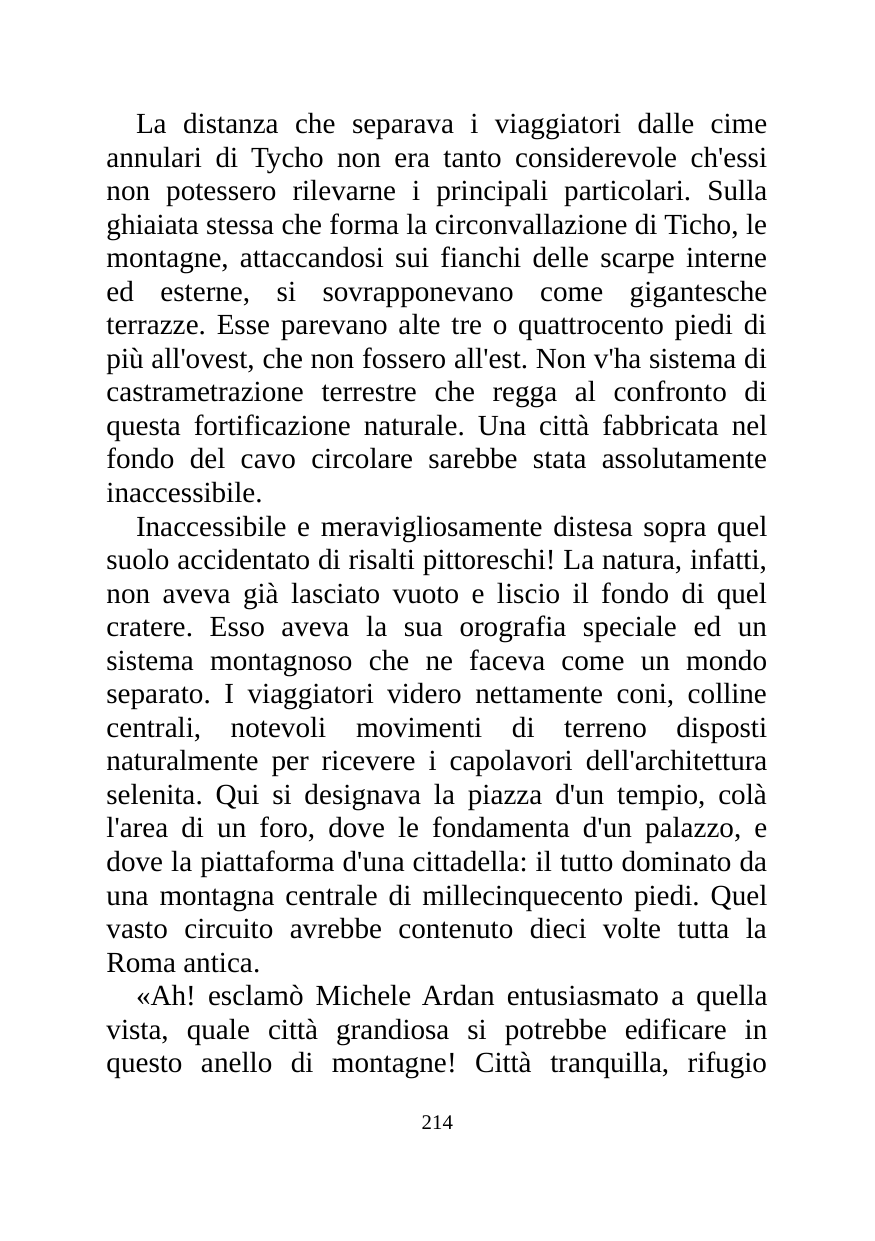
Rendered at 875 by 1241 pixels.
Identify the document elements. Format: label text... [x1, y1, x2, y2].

text La distanza che separava i viaggiatori dalle cime annulari di Tycho non era tanto considerevole ch'essi non potessero rilevarne i principali particolari. Sulla ghiaiata stessa che forma la circonvallazione di Ticho, le montagne, attaccandosi sui fianchi delle scarpe interne ed esterne, si sovrapponevano come gigantesche terrazze. Esse parevano alte tre o quattrocento piedi di più all'ovest, che non fossero all'est. Non v'ha sistema di castrametrazione terrestre che regga al confronto di questa fortificazione naturale. Una città fabbricata nel fondo del cavo circolare sarebbe stata assolutamente inaccessibile. [106, 106, 768, 509]
text Inaccessibile e meravigliosamente distesa sopra quel suolo accidentato di risalti pittoreschi! La natura, infatti, non aveva già lasciato vuoto e liscio il fondo di quel cratere. Esso aveva la sua orografia speciale ed un sistema montagnoso che ne faceva come un mondo separato. I viaggiatori videro nettamente coni, colline centrali, notevoli movimenti di terreno disposti naturalmente per ricevere i capolavori dell'architettura selenita. Qui si designava la piazza d'un tempio, colà l'area di un foro, dove le fondamenta d'un palazzo, e dove la piattaforma d'una cittadella: il tutto dominato da una montagna centrale di millecinquecento piedi. Quel vasto circuito avrebbe contenuto dieci volte tutta la Roma antica. [106, 509, 768, 978]
text «Ah! esclamò Michele Ardan entusiasmato a quella vista, quale città grandiosa si potrebbe edificare in questo anello di montagne! Città tranquilla, rifugio [106, 978, 768, 1079]
